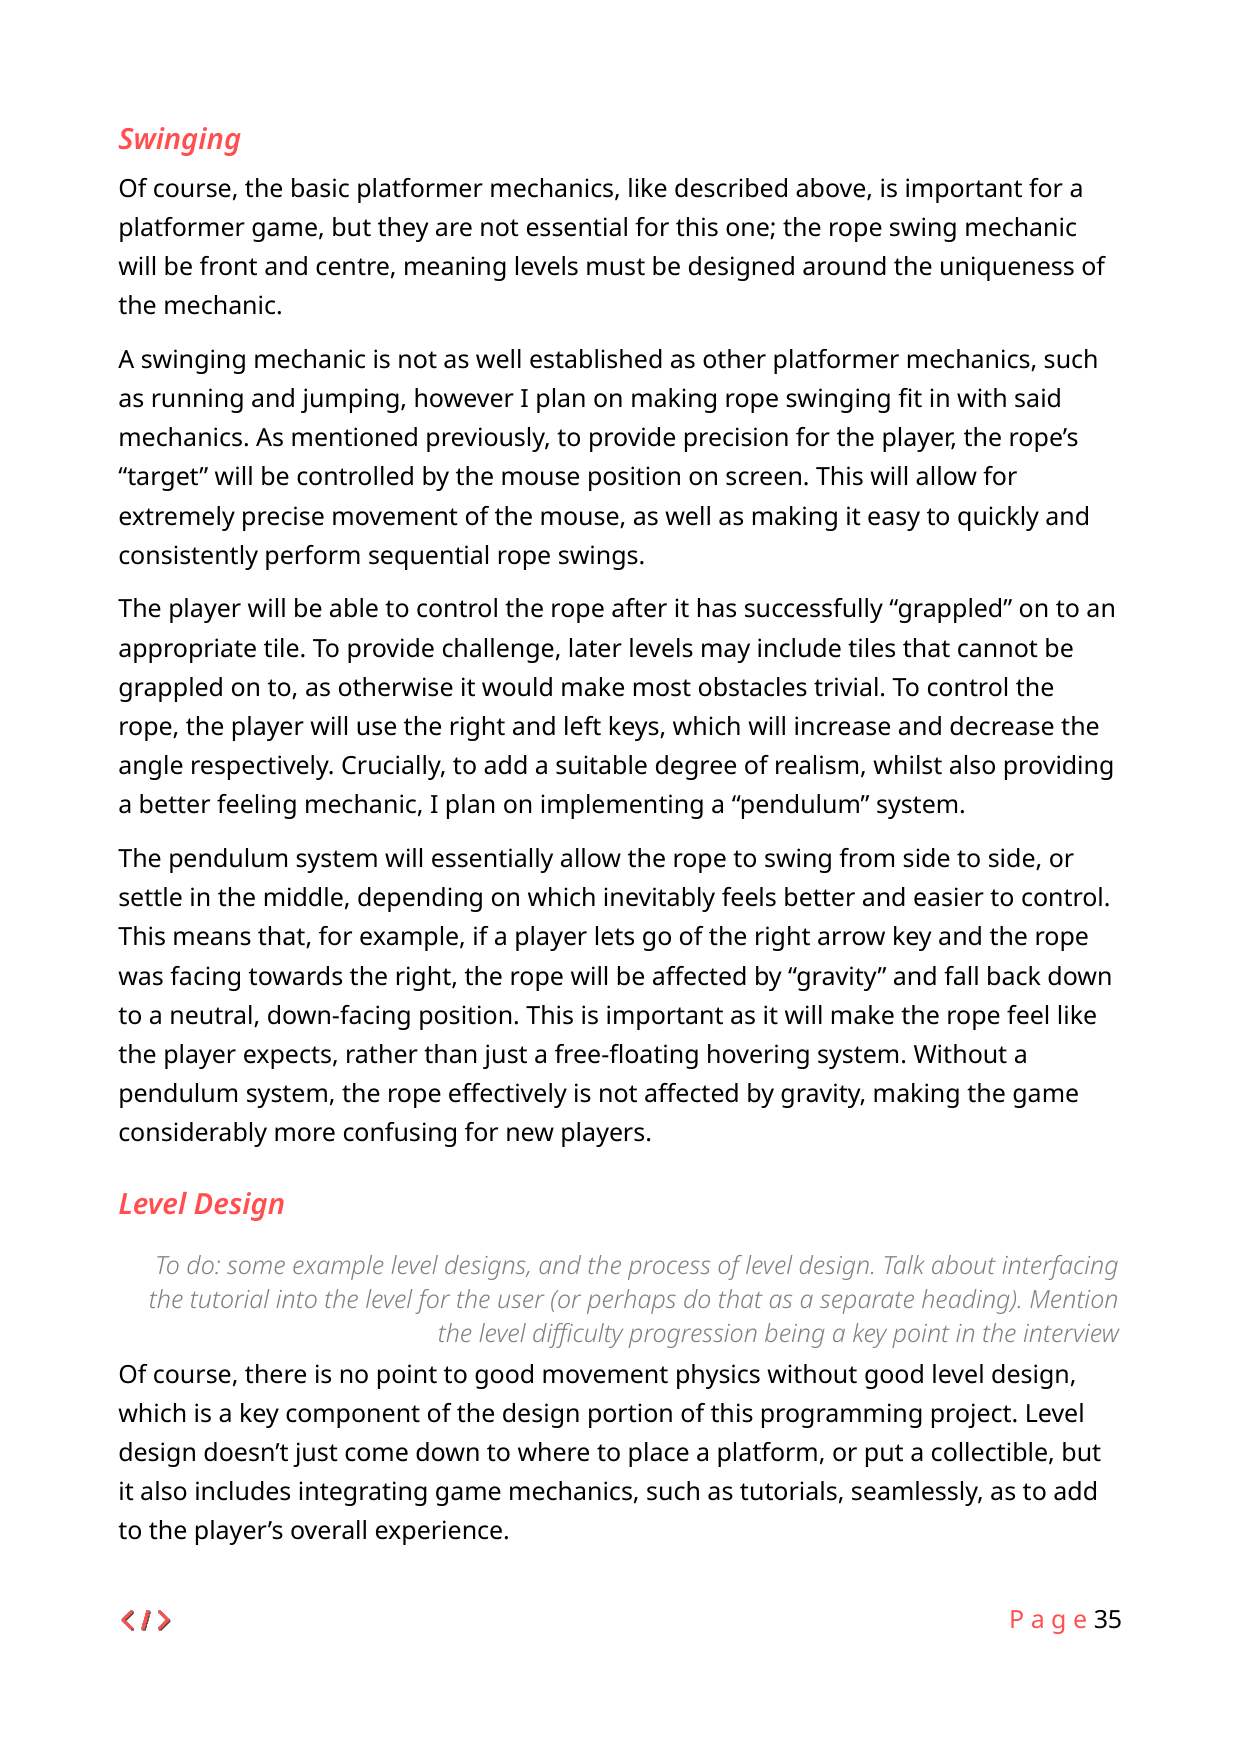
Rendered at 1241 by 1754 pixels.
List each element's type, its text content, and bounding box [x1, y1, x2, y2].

subtitle To do: some example level designs, and the process of level design. Talk about interfacing the tutorial into the level for the user (or perhaps do that as a separate heading). Mention the level difficulty progression being a key point in the interview [118, 1248, 1122, 1350]
text Of course, there is no point to good movement physics without good level design, which is a key component of the design portion of this programming project. Level design doesn’t just come down to where to place a platform, or put a collectible, but it also includes integrating game mechanics, such as tutorials, seamlessly, as to add to the player’s overall experience. [118, 1356, 1122, 1547]
subtitle Level Design [118, 1183, 1122, 1223]
text A swinging mechanic is not as well established as other platformer mechanics, such as running and jumping, however I plan on making rope swinging fit in with said mechanics. As mentioned previously, to provide precision for the player, the rope’s “target” will be controlled by the mouse position on screen. This will allow for extremely precise movement of the mouse, as well as making it easy to quickly and consistently perform sequential rope swings. [118, 342, 1122, 571]
subtitle Swinging [118, 118, 1122, 158]
text The player will be able to control the rope after it has successfully “grappled” on to an appropriate tile. To provide challenge, later levels may include tiles that cannot be grappled on to, as otherwise it would make most obstacles trivial. To control the rope, the player will use the right and left keys, which will increase and decrease the angle respectively. Crucially, to add a suitable degree of realism, whilst also providing a better feeling mechanic, I plan on implementing a “pendulum” system. [118, 591, 1122, 821]
text The pendulum system will essentially allow the rope to swing from side to side, or settle in the middle, depending on which inevitably feels better and easier to control. This means that, for example, if a player lets go of the right arrow key and the rope was facing towards the right, the rope will be affected by “gravity” and fall back down to a neutral, down-facing position. This is important as it will make the rope feel like the player expects, rather than just a free-floating hovering system. Without a pendulum system, the rope effectively is not affected by gravity, making the game considerably more confusing for new players. [118, 841, 1122, 1149]
text Of course, the basic platformer mechanics, like described above, is important for a platformer game, but they are not essential for this one; the rope swing mechanic will be front and centre, meaning levels must be designed around the uniqueness of the mechanic. [118, 170, 1122, 322]
picture [116, 1591, 175, 1649]
